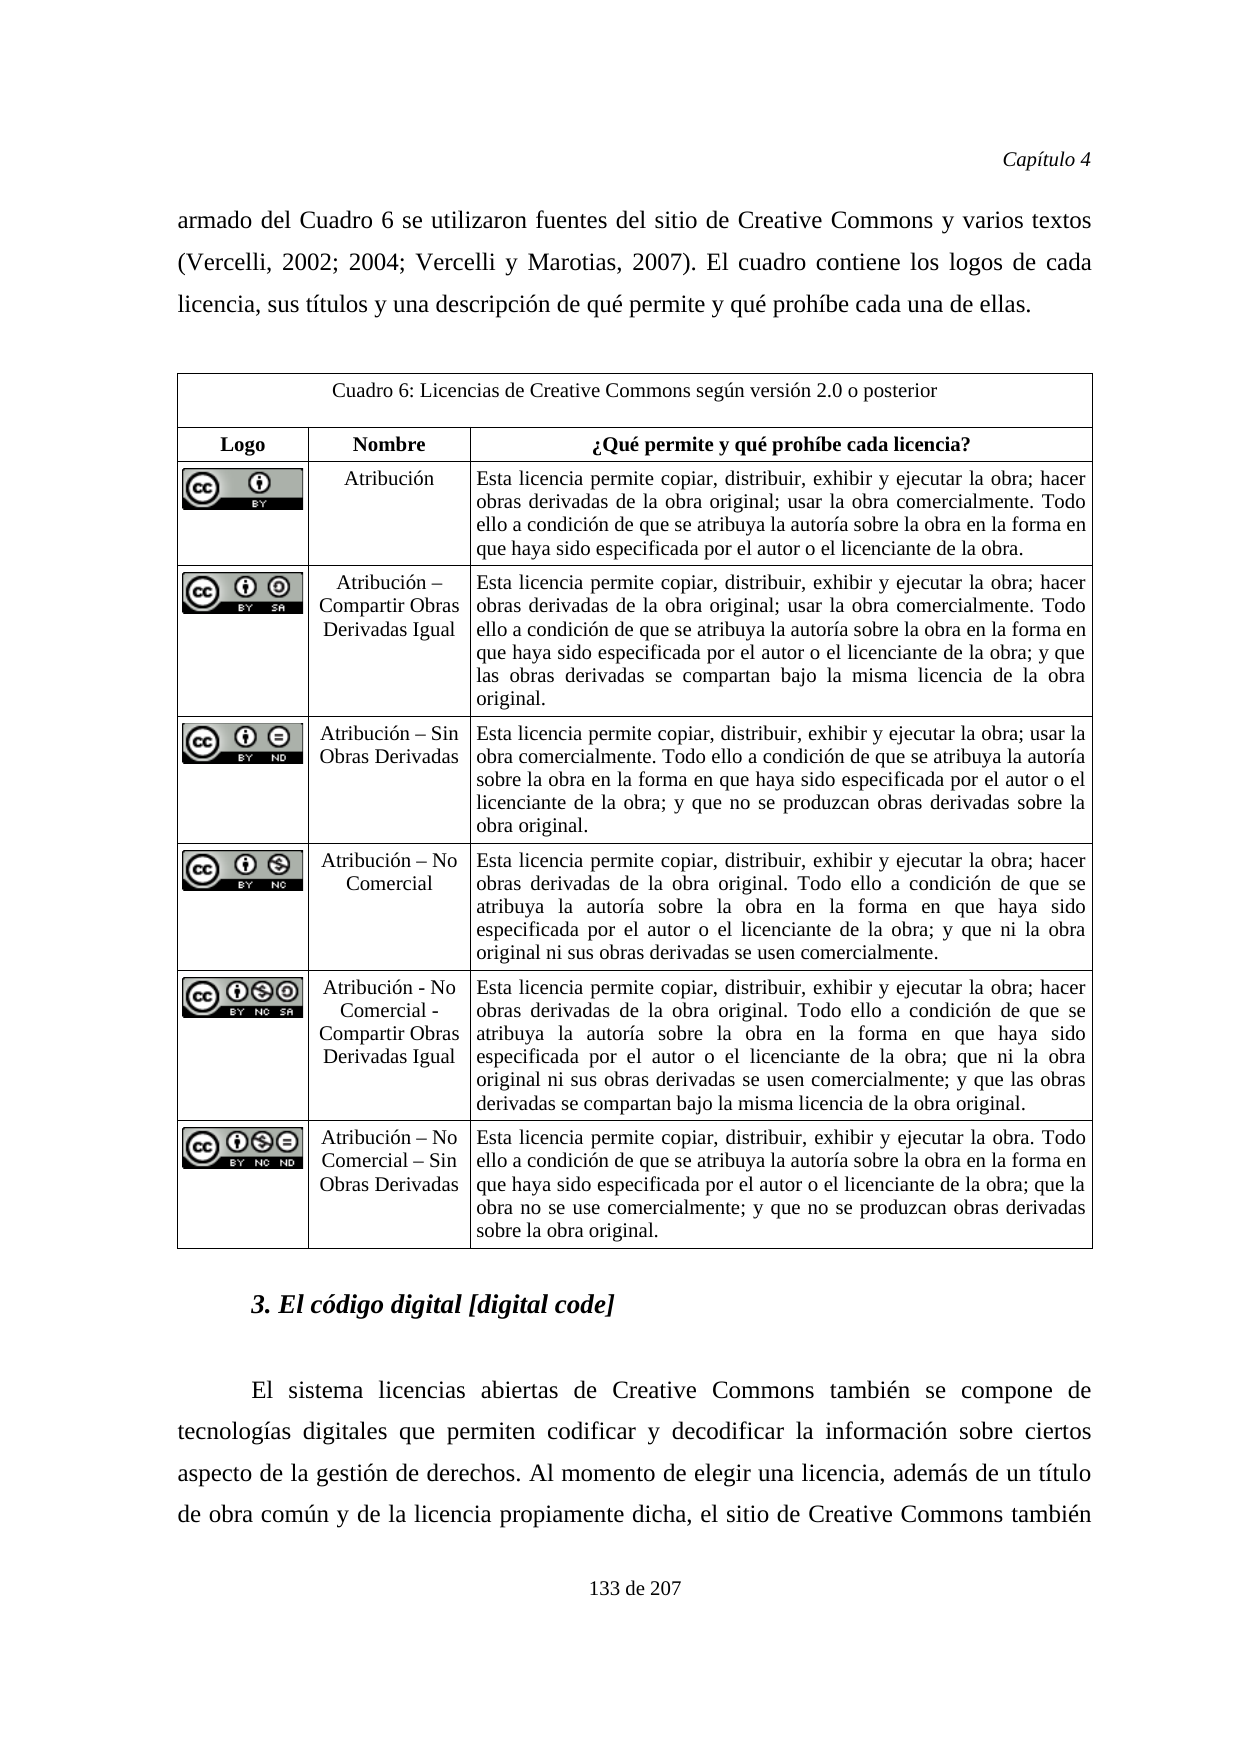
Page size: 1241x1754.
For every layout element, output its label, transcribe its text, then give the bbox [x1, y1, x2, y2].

table_cell Esta licencia permite copiar, distribuir, exhibir y ejecutar la obra; hacer obras derivadas de la obra original; usar la obra comercialmente. Todo ello a condición de que se atribuya la autoría sobre la obra en la forma en que haya sido especificada por el autor o el licenciante de la obra. [471, 462, 1092, 565]
picture [182, 468, 304, 510]
table_cell [178, 717, 308, 763]
table_cell Atribución [309, 462, 470, 565]
table_cell Esta licencia permite copiar, distribuir, exhibir y ejecutar la obra; hacer obras derivadas de la obra original. Todo ello a condición de que se atribuya la autoría sobre la obra en la forma en que haya sido especificada por el autor o el licenciante de la obra; y que ni la obra original ni sus obras derivadas se usen comercialmente. [471, 844, 1092, 970]
table_cell [178, 971, 308, 977]
picture [182, 1127, 304, 1169]
table_cell Atribución - No Comercial - Compartir Obras Derivadas Igual [309, 971, 470, 1120]
table_cell ¿Qué permite y qué prohíbe cada licencia? [471, 428, 1092, 461]
table_cell Atribución – No Comercial [309, 844, 470, 970]
picture [182, 723, 304, 764]
table_header Cuadro 6: Licencias de Creative Commons según versión 2.0 o posterior [178, 374, 1092, 427]
table_cell [178, 764, 308, 843]
picture [182, 977, 304, 1018]
text El sistema licencias abiertas de Creative Commons también se compone de tecnologías digitales que permiten codificar y decodificar la información sobre ciertos aspecto de la gestión de derechos. Al momento de elegir una licencia, además de un título de obra común y de la licencia propiamente dicha, el sitio de Creative Commons también [177, 1376, 1093, 1528]
picture [182, 850, 304, 891]
table_cell [178, 566, 308, 716]
table_cell [178, 1121, 308, 1247]
text 3. El código digital [digital code] [177, 1289, 1093, 1319]
table_cell Atribución – No Comercial – Sin Obras Derivadas [309, 1121, 470, 1247]
table_cell [178, 462, 308, 565]
table_cell Logo [178, 428, 308, 461]
table_cell Esta licencia permite copiar, distribuir, exhibir y ejecutar la obra. Todo ello a condición de que se atribuya la autoría sobre la obra en la forma en que haya sido especificada por el autor o el licenciante de la obra; que la obra no se use comercialmente; y que no se produzcan obras derivadas sobre la obra original. [471, 1121, 1092, 1247]
table_cell Esta licencia permite copiar, distribuir, exhibir y ejecutar la obra; hacer obras derivadas de la obra original; usar la obra comercialmente. Todo ello a condición de que se atribuya la autoría sobre la obra en la forma en que haya sido especificada por el autor o el licenciante de la obra; y que las obras derivadas se compartan bajo la misma licencia de la obra original. [471, 566, 1092, 716]
table_cell Atribución – Compartir Obras Derivadas Igual [309, 566, 470, 716]
table_cell Nombre [309, 428, 470, 461]
table_cell [178, 844, 308, 970]
table_cell Esta licencia permite copiar, distribuir, exhibir y ejecutar la obra; usar la obra comercialmente. Todo ello a condición de que se atribuya la autoría sobre la obra en la forma en que haya sido especificada por el autor o el licenciante de la obra; y que no se produzcan obras derivadas sobre la obra original. [471, 717, 1092, 843]
table_cell Atribución – Sin Obras Derivadas [309, 717, 470, 843]
text armado del Cuadro 6 se utilizaron fuentes del sitio de Creative Commons y varios textos (Vercelli, 2002; 2004; Vercelli y Marotias, 2007). El cuadro contiene los logos de cada licencia, sus títulos y una descripción de qué permite y qué prohíbe cada una de ellas. [177, 207, 1093, 317]
picture [182, 572, 304, 614]
table_cell [178, 978, 308, 1120]
table_cell Esta licencia permite copiar, distribuir, exhibir y ejecutar la obra; hacer obras derivadas de la obra original. Todo ello a condición de que se atribuya la autoría sobre la obra en la forma en que haya sido especificada por el autor o el licenciante de la obra; que ni la obra original ni sus obras derivadas se usen comercialmente; y que las obras derivadas se compartan bajo la misma licencia de la obra original. [471, 971, 1092, 1120]
